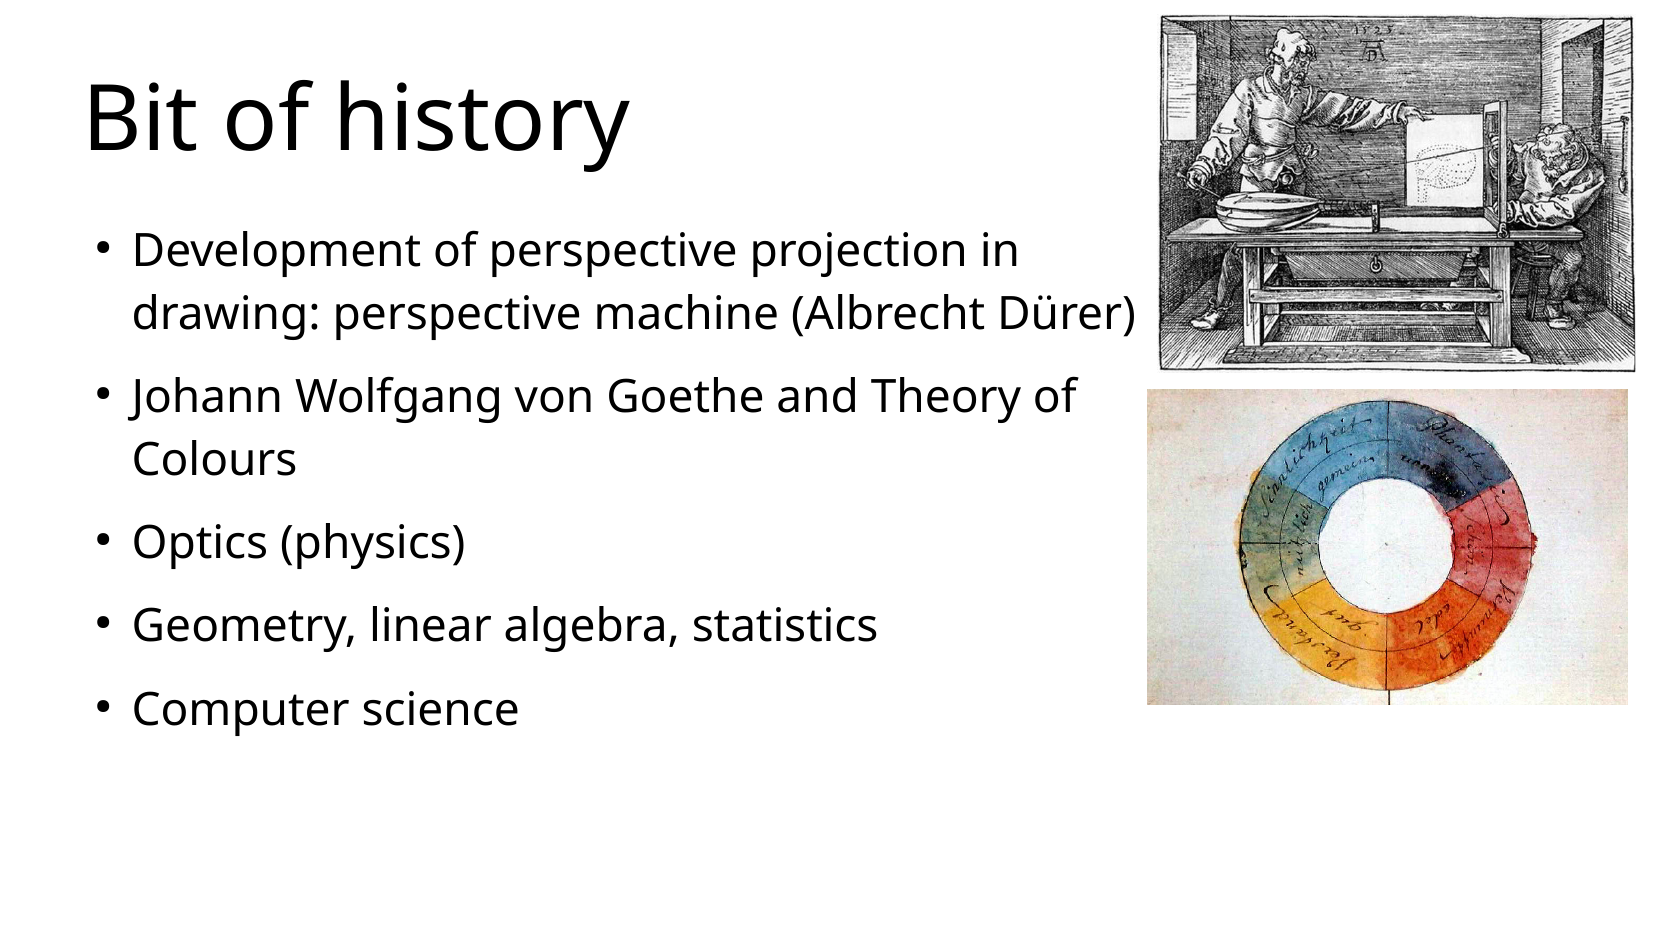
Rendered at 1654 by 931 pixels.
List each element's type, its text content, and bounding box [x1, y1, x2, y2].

list Development of perspective projection in drawing: perspective machine (Albrecht Dürer) Johann Wolfgang von Goethe and Theory of Colours Optics (physics) Geometry, linear algebra, statistics Computer science [82, 217, 1141, 758]
title Bit of history [82, 37, 1157, 193]
picture [1147, 389, 1628, 706]
picture [1157, 14, 1636, 373]
